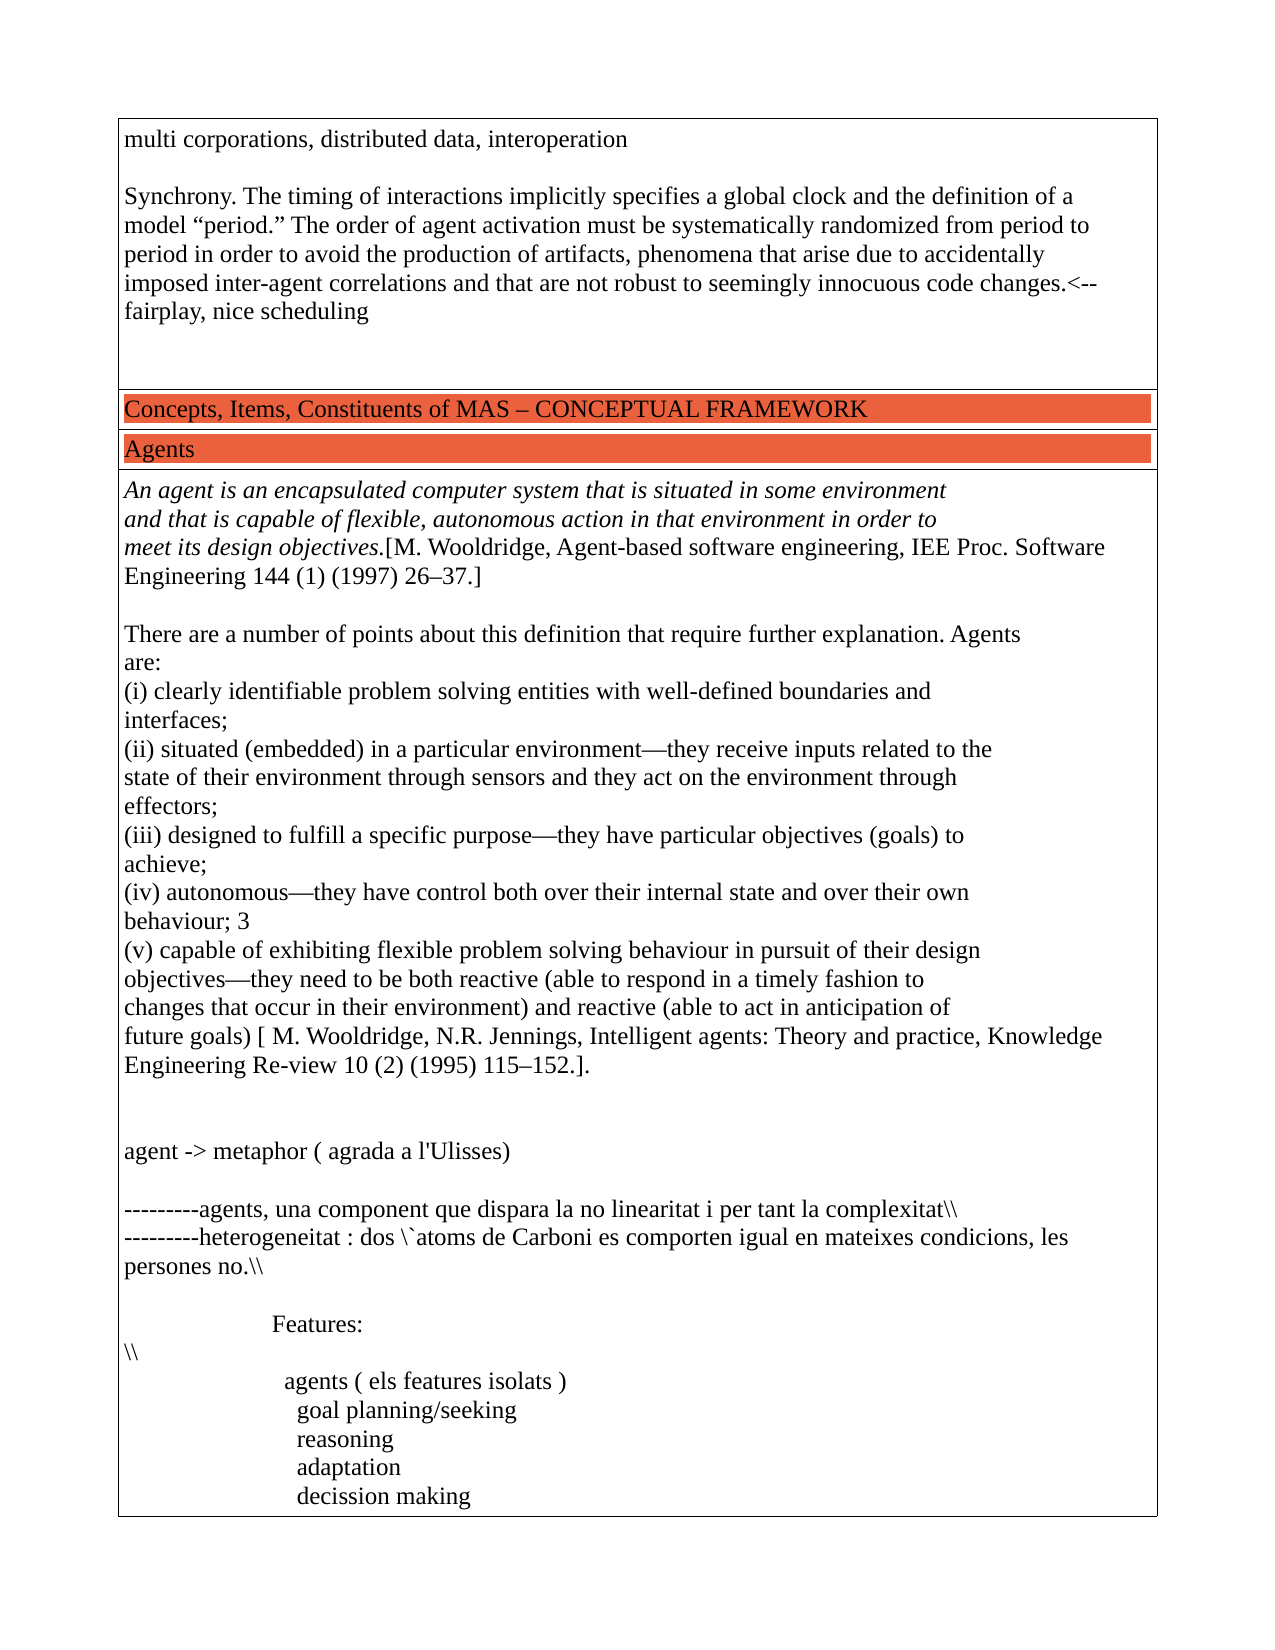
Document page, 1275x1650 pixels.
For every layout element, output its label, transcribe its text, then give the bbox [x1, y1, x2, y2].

table_cell An agent is an encapsulated computer system that is situated in some environment and that is capable of flexible, autonomous action in that environment in order to meet its design objectives.[M. Wooldridge, Agent-based software engineering, IEE Proc. Software Engineering 144 (1) (1997) 26–37.] There are a number of points about this definition that require further explanation. Agents are: (i) clearly identifiable problem solving entities with well-defined boundaries and interfaces; (ii) situated (embedded) in a particular environment—they receive inputs related to the state of their environment through sensors and they act on the environment through effectors; (iii) designed to fulfill a specific purpose—they have particular objectives (goals) to achieve; (iv) autonomous—they have control both over their internal state and over their own behaviour; 3 (v) capable of exhibiting flexible problem solving behaviour in pursuit of their design objectives—they need to be both reactive (able to respond in a timely fashion to changes that occur in their environment) and reactive (able to act in anticipation of future goals) [ M. Wooldridge, N.R. Jennings, Intelligent agents: Theory and practice, Knowledge Engineering Re-view 10 (2) (1995) 115–152.]. agent -> metaphor ( agrada a l'Ulisses) ---------agents, una component que dispara la no linearitat i per tant la complexitat\\ ---------heterogeneitat : dos \`atoms de Carboni es comporten igual en mateixes condicions, les persones no.\\ Features: \\ agents ( els features isolats ) goal planning/seeking reasoning adaptation decission making [119, 470, 1157, 1516]
table_cell multi corporations, distributed data, interoperation Synchrony. The timing of interactions implicitly specifies a global clock and the definition of a model “period.” The order of agent activation must be systematically randomized from period to period in order to avoid the production of artifacts, phenomena that arise due to accidentally imposed inter-agent correlations and that are not robust to seemingly innocuous code changes.<-- fairplay, nice scheduling [119, 119, 1157, 388]
table_cell Agents [119, 430, 1157, 469]
table_cell Concepts, Items, Constituents of MAS – CONCEPTUAL FRAMEWORK [119, 390, 1157, 429]
